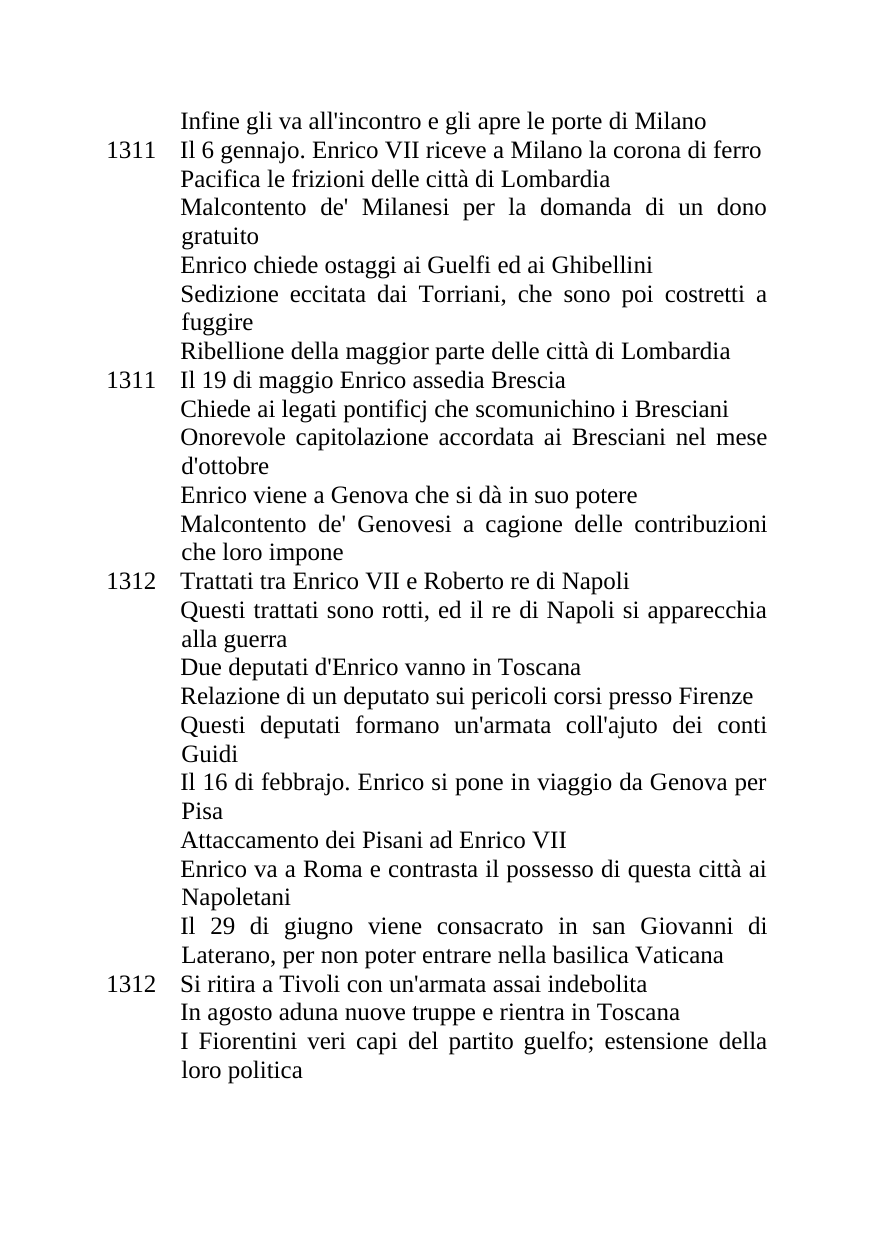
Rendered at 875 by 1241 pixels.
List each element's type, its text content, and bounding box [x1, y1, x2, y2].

text Malcontento de' Milanesi per la domanda di un dono gratuito [180, 192, 768, 250]
text 1311 Il 6 gennajo. Enrico VII riceve a Milano la corona di ferro [106, 135, 768, 164]
text In agosto aduna nuove truppe e rientra in Toscana [180, 997, 768, 1026]
text Enrico va a Roma e contrasta il possesso di questa città ai Napoletani [180, 854, 768, 911]
text Attaccamento dei Pisani ad Enrico VII [180, 825, 768, 854]
text Enrico chiede ostaggi ai Guelfi ed ai Ghibellini [180, 250, 768, 279]
text 1311 Il 19 di maggio Enrico assedia Brescia [106, 365, 768, 394]
text 1312 Trattati tra Enrico VII e Roberto re di Napoli [106, 566, 768, 595]
text Pacifica le frizioni delle città di Lombardia [180, 164, 768, 192]
text Questi deputati formano un'armata coll'ajuto dei conti Guidi [180, 710, 768, 767]
text Ribellione della maggior parte delle città di Lombardia [180, 336, 768, 365]
text Onorevole capitolazione accordata ai Bresciani nel mese d'ottobre [180, 422, 768, 480]
text Sedizione eccitata dai Torriani, che sono poi costretti a fuggire [180, 279, 768, 336]
text Chiede ai legati pontificj che scomunichino i Bresciani [180, 394, 768, 422]
text I Fiorentini veri capi del partito guelfo; estensione della loro politica [180, 1026, 768, 1084]
text Relazione di un deputato sui pericoli corsi presso Firenze [180, 681, 768, 710]
text Malcontento de' Genovesi a cagione delle contribuzioni che loro impone [180, 509, 768, 566]
text Il 16 di febbrajo. Enrico si pone in viaggio da Genova per Pisa [180, 767, 768, 825]
text Questi trattati sono rotti, ed il re di Napoli si apparecchia alla guerra [180, 595, 768, 652]
text Il 29 di giugno viene consacrato in san Giovanni di Laterano, per non poter entrare nella basilica Vaticana [180, 911, 768, 969]
text Infine gli va all'incontro e gli apre le porte di Milano [180, 106, 768, 135]
text Enrico viene a Genova che si dà in suo potere [180, 480, 768, 509]
text 1312 Si ritira a Tivoli con un'armata assai indebolita [106, 969, 768, 997]
text Due deputati d'Enrico vanno in Toscana [180, 652, 768, 681]
